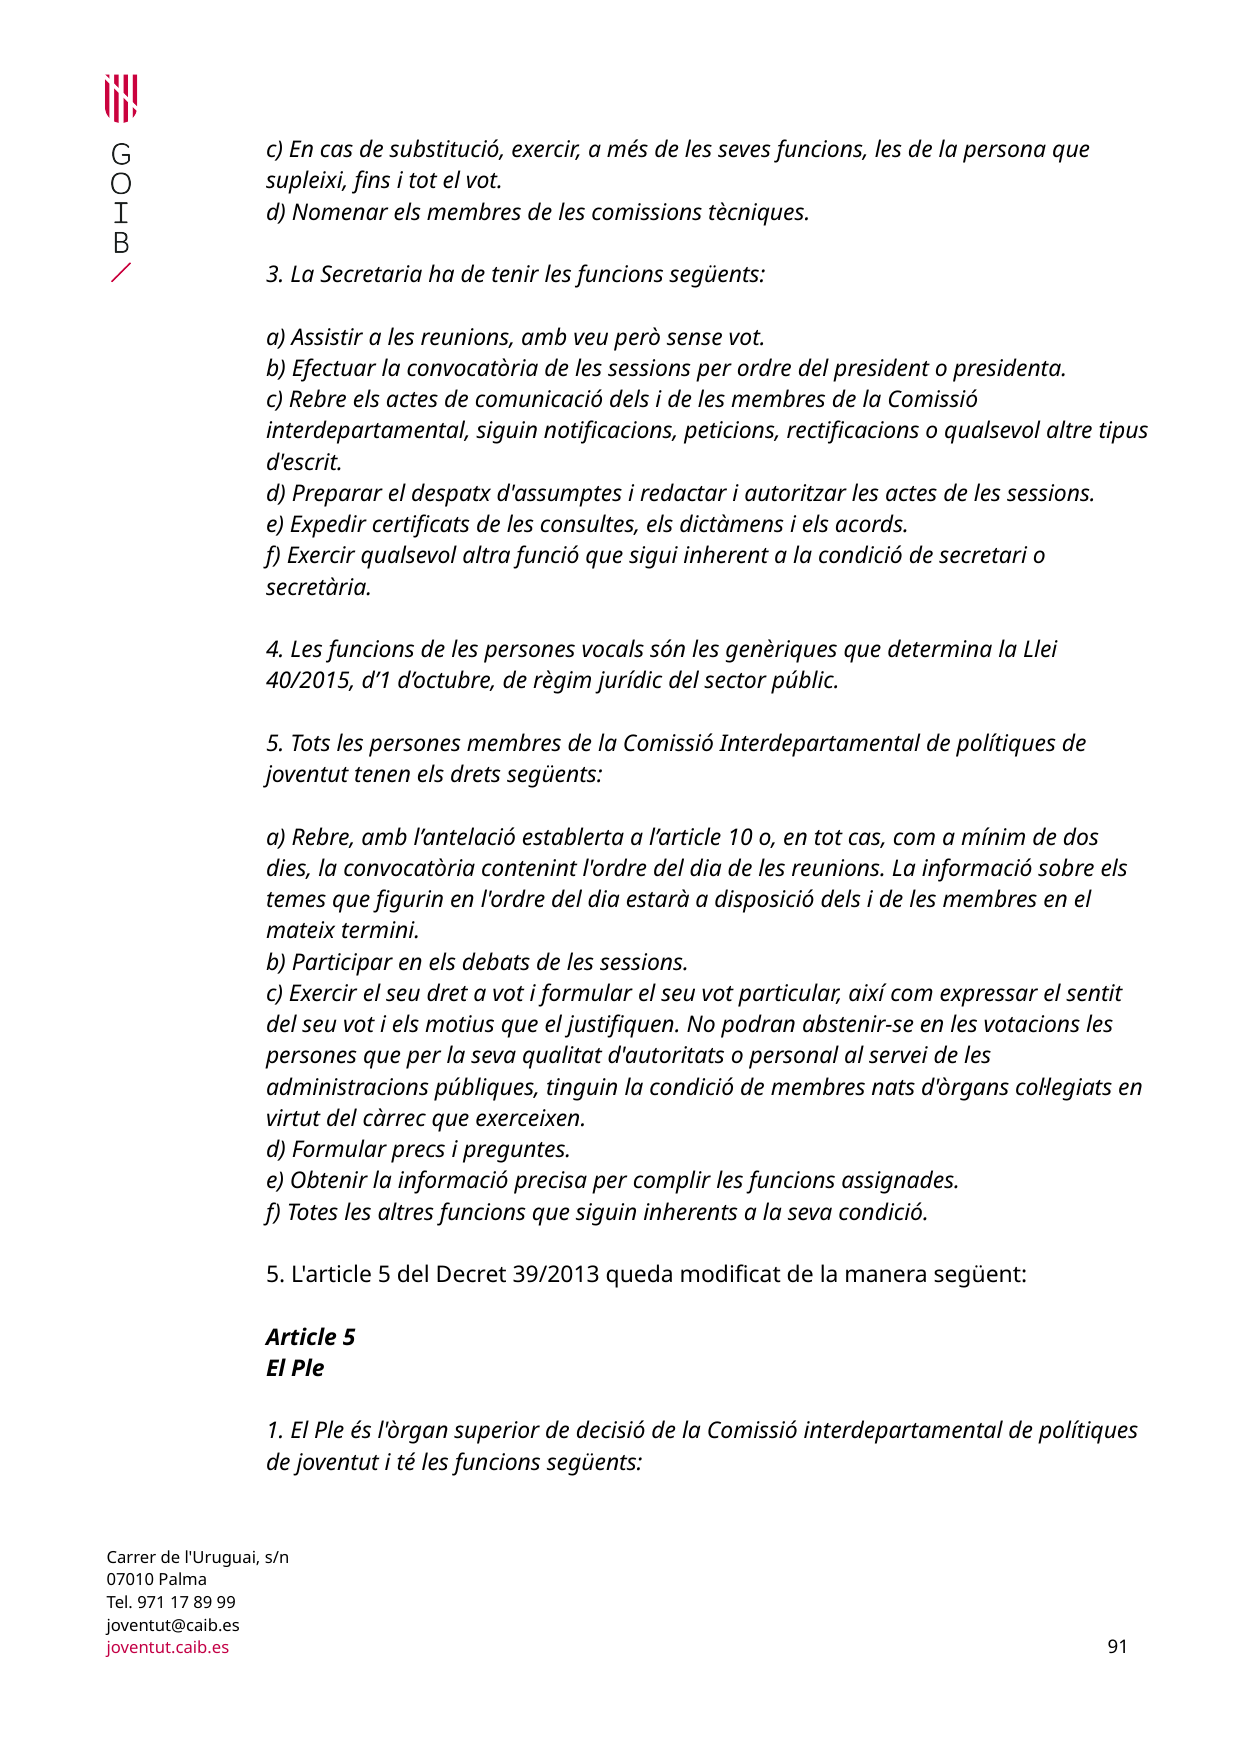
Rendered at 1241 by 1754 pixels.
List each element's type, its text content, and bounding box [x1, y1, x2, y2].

text El Ple [266, 1352, 1152, 1383]
text 5. Tots les persones membres de la Comissió Interdepartamental de polítiques de joventut tenen els drets següents: [266, 727, 1152, 789]
text d) Nomenar els membres de les comissions tècniques. [266, 195, 1152, 227]
text Article 5 [266, 1320, 1152, 1352]
text d) Formular precs i preguntes. [266, 1133, 1152, 1164]
text a) Assistir a les reunions, amb veu però sense vot. [266, 320, 1152, 352]
text 3. La Secretaria ha de tenir les funcions següents: [266, 258, 1152, 289]
text d) Preparar el despatx d'assumptes i redactar i autoritzar les actes de les sessions. [266, 477, 1152, 508]
text c) Exercir el seu dret a vot i formular el seu vot particular, així com expressar el sentit del seu vot i els motius que el justifiquen. No podran abstenir-se en les votacions les persones que per la seva qualitat d'autoritats o personal al servei de les administracions públiques, tinguin la condició de membres nats d'òrgans col·legiats en virtut del càrrec que exerceixen. [266, 977, 1152, 1133]
picture [76, 51, 166, 313]
text a) Rebre, amb l’antelació establerta a l’article 10 o, en tot cas, com a mínim de dos dies, la convocatòria contenint l'ordre del dia de les reunions. La informació sobre els temes que figurin en l'ordre del dia estarà a disposició dels i de les membres en el mateix termini. [266, 820, 1152, 945]
text f) Totes les altres funcions que siguin inherents a la seva condició. [266, 1195, 1152, 1227]
text f) Exercir qualsevol altra funció que sigui inherent a la condició de secretari o secretària. [266, 539, 1152, 602]
text c) En cas de substitució, exercir, a més de les seves funcions, les de la persona que supleixi, fins i tot el vot. [266, 133, 1152, 195]
text 5. L'article 5 del Decret 39/2013 queda modificat de la manera següent: [266, 1258, 1152, 1289]
text e) Expedir certificats de les consultes, els dictàmens i els acords. [266, 508, 1152, 539]
text b) Participar en els debats de les sessions. [266, 945, 1152, 977]
text 4. Les funcions de les persones vocals són les genèriques que determina la Llei 40/2015, d’1 d’octubre, de règim jurídic del sector públic. [266, 633, 1152, 695]
text b) Efectuar la convocatòria de les sessions per ordre del president o presidenta. [266, 352, 1152, 383]
text e) Obtenir la informació precisa per complir les funcions assignades. [266, 1164, 1152, 1195]
text 1. El Ple és l'òrgan superior de decisió de la Comissió interdepartamental de polítiques de joventut i té les funcions següents: [266, 1414, 1152, 1477]
text c) Rebre els actes de comunicació dels i de les membres de la Comissió interdepartamental, siguin notificacions, peticions, rectificacions o qualsevol altre tipus d'escrit. [266, 383, 1152, 477]
